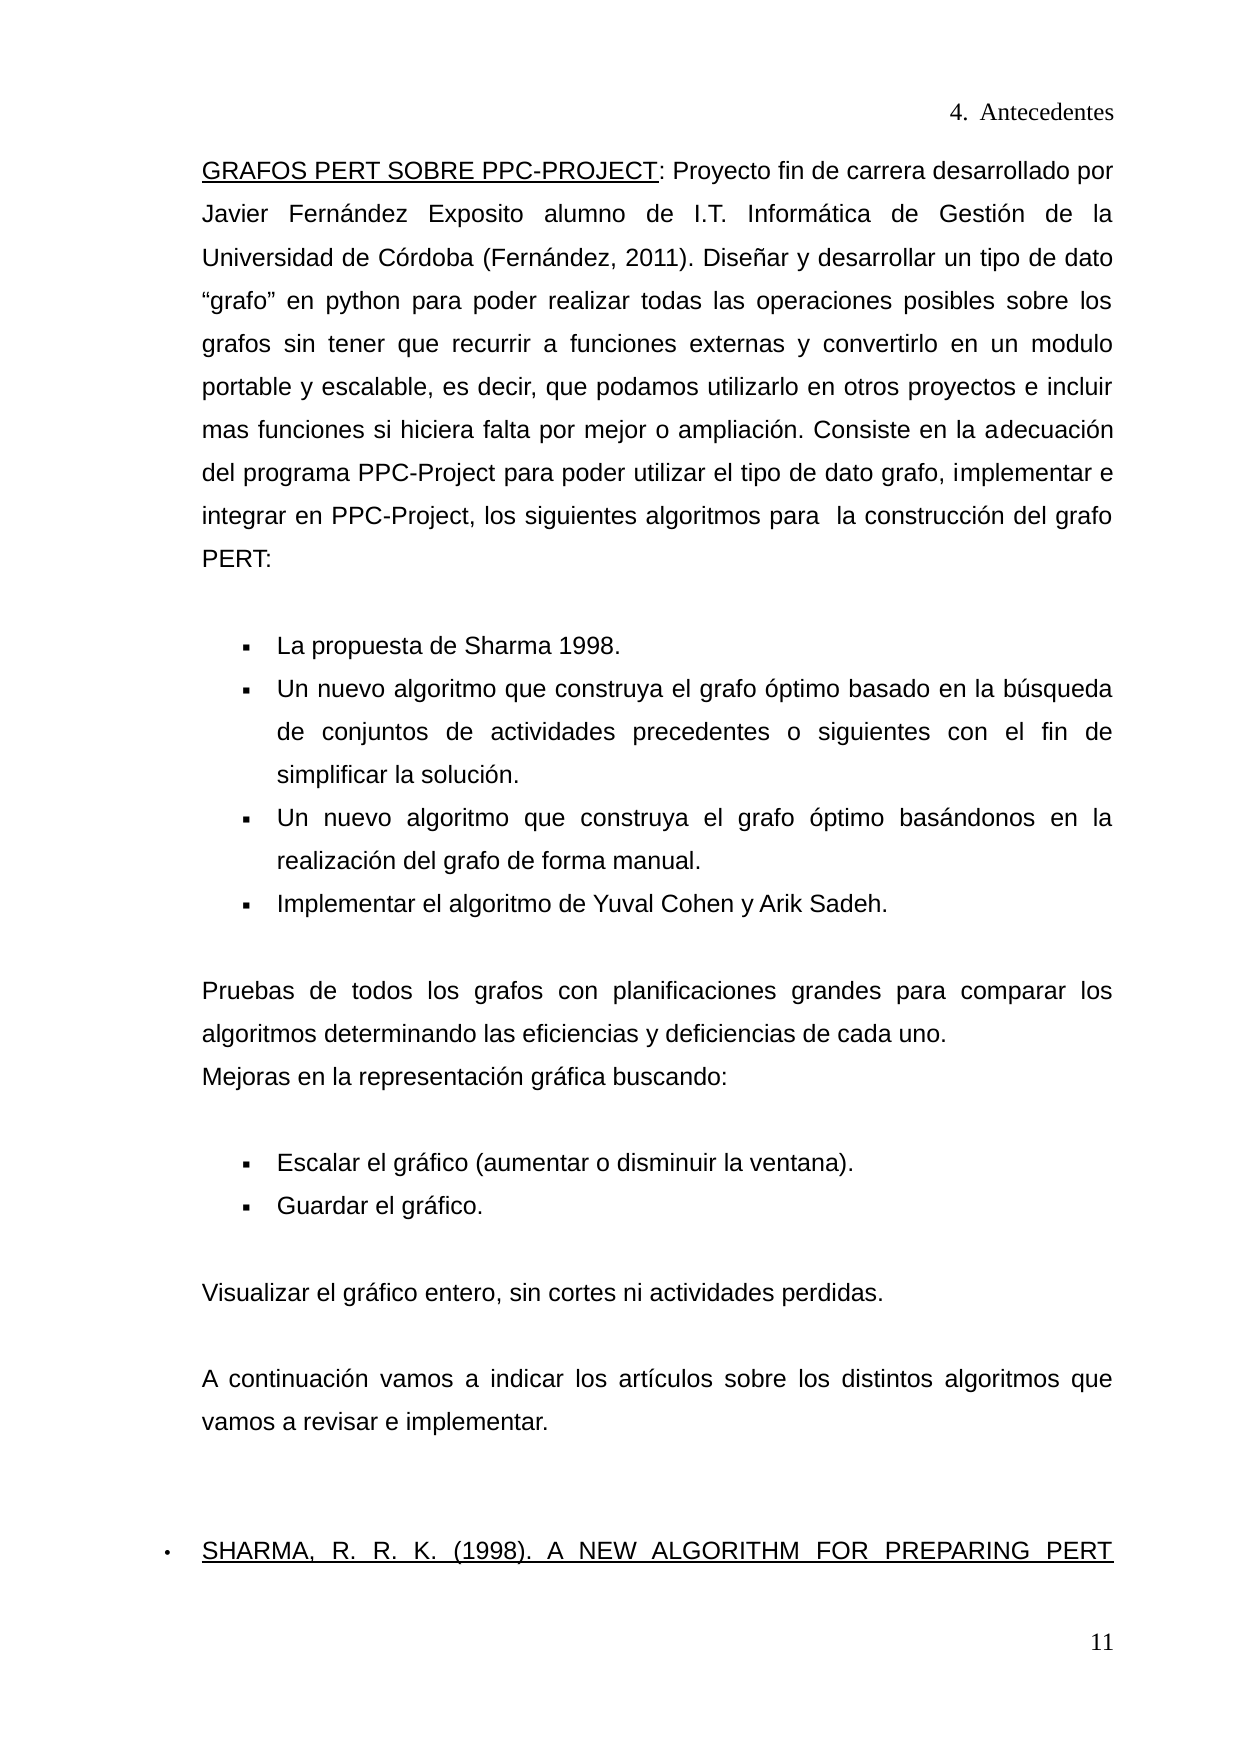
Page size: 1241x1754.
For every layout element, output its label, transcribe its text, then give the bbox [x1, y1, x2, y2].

list A continuación vamos a indicar los artículos sobre los distintos algoritmos que vamos a revisar e implementar. [164, 1364, 1114, 1436]
list SHARMA, R. R. K. (1998). A NEW ALGORITHM FOR PREPARING PERT [164, 1536, 1114, 1565]
list Implementar el algoritmo de Yuval Cohen y Arik Sadeh. [239, 889, 1114, 918]
list Guardar el gráfico. [239, 1191, 1114, 1220]
list Un nuevo algoritmo que construya el grafo óptimo basándonos en la realización del grafo de forma manual. [239, 803, 1114, 875]
list La propuesta de Sharma 1998. [239, 631, 1114, 659]
list GRAFOS PERT SOBRE PPC-PROJECT: Proyecto fin de carrera desarrollado por Javier Fernández Exposito alumno de I.T. Informática de Gestión de la Universidad de Córdoba (Fernández, 2011). Diseñar y desarrollar un tipo de dato “grafo” en python para poder realizar todas las operaciones posibles sobre los grafos sin tener que recurrir a funciones externas y convertirlo en un modulo portable y escalable, es decir, que podamos utilizarlo en otros proyectos e incluir mas funciones si hiciera falta por mejor o ampliación. Consiste en la adecuación del programa PPC-Project para poder utilizar el tipo de dato grafo, implementar e integrar en PPC-Project, los siguientes algoritmos para la construcción del grafo PERT: [164, 156, 1114, 573]
list Un nuevo algoritmo que construya el grafo óptimo basado en la búsqueda de conjuntos de actividades precedentes o siguientes con el fin de simplificar la solución. [239, 674, 1114, 789]
list Mejoras en la representación gráfica buscando: [164, 1062, 1114, 1091]
list Visualizar el gráfico entero, sin cortes ni actividades perdidas. [164, 1277, 1114, 1306]
list Escalar el gráfico (aumentar o disminuir la ventana). [239, 1148, 1114, 1177]
list Pruebas de todos los grafos con planificaciones grandes para comparar los algoritmos determinando las eficiencias y deficiencias de cada uno. [164, 976, 1114, 1047]
